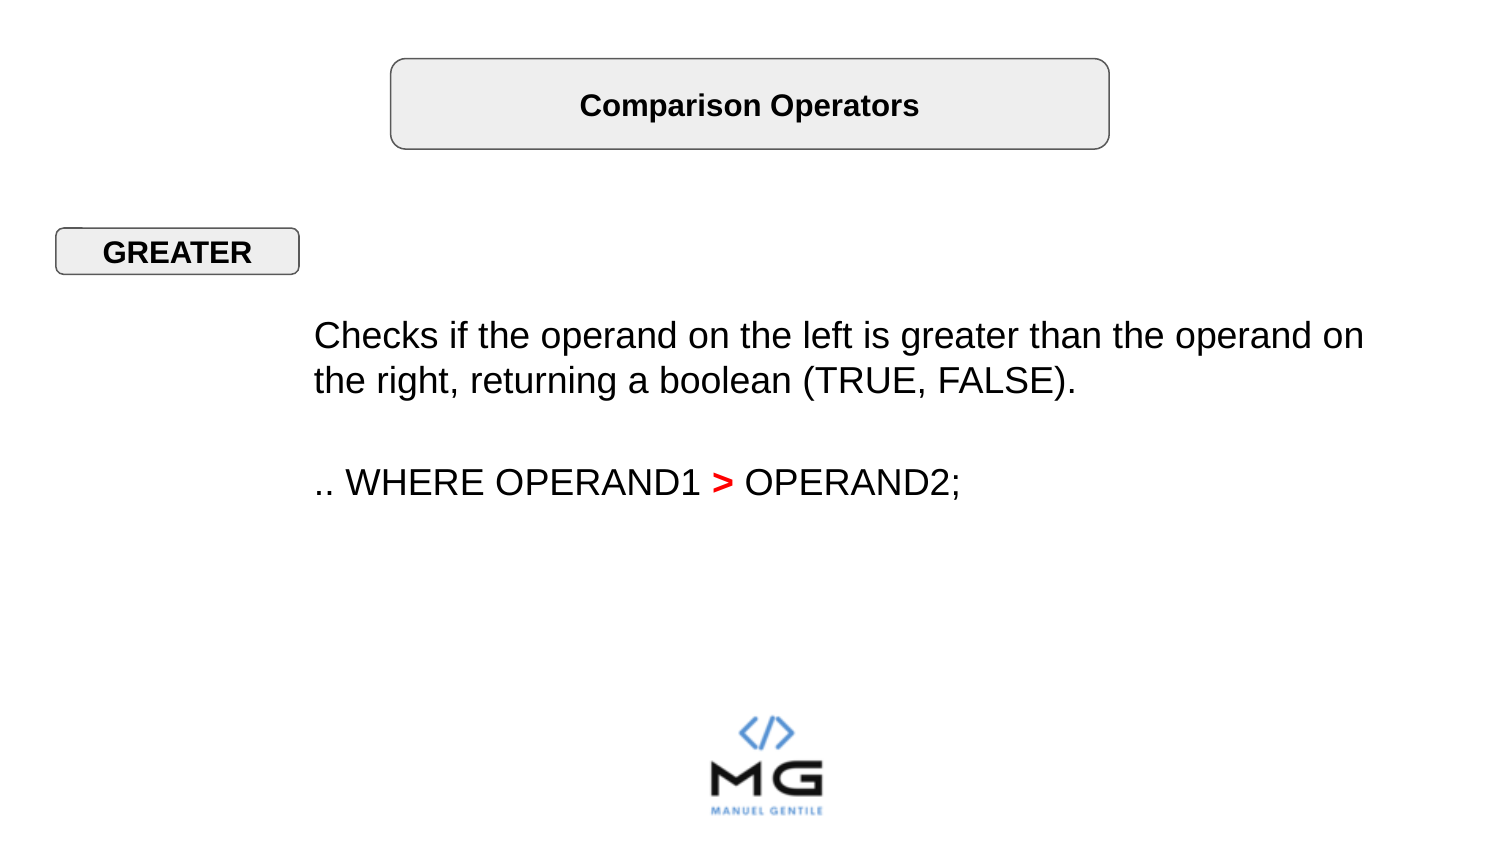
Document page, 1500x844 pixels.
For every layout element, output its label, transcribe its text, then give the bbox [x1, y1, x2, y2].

text_box Comparison Operators [390, 58, 1110, 150]
text_box Checks if the operand on the left is greater than the operand on the right, returning a boolean (TRUE, FALSE). [298, 296, 1388, 366]
picture [688, 687, 846, 844]
text_box GREATER [55, 228, 299, 275]
text_box .. WHERE OPERAND1 > OPERAND2; [298, 442, 1066, 512]
